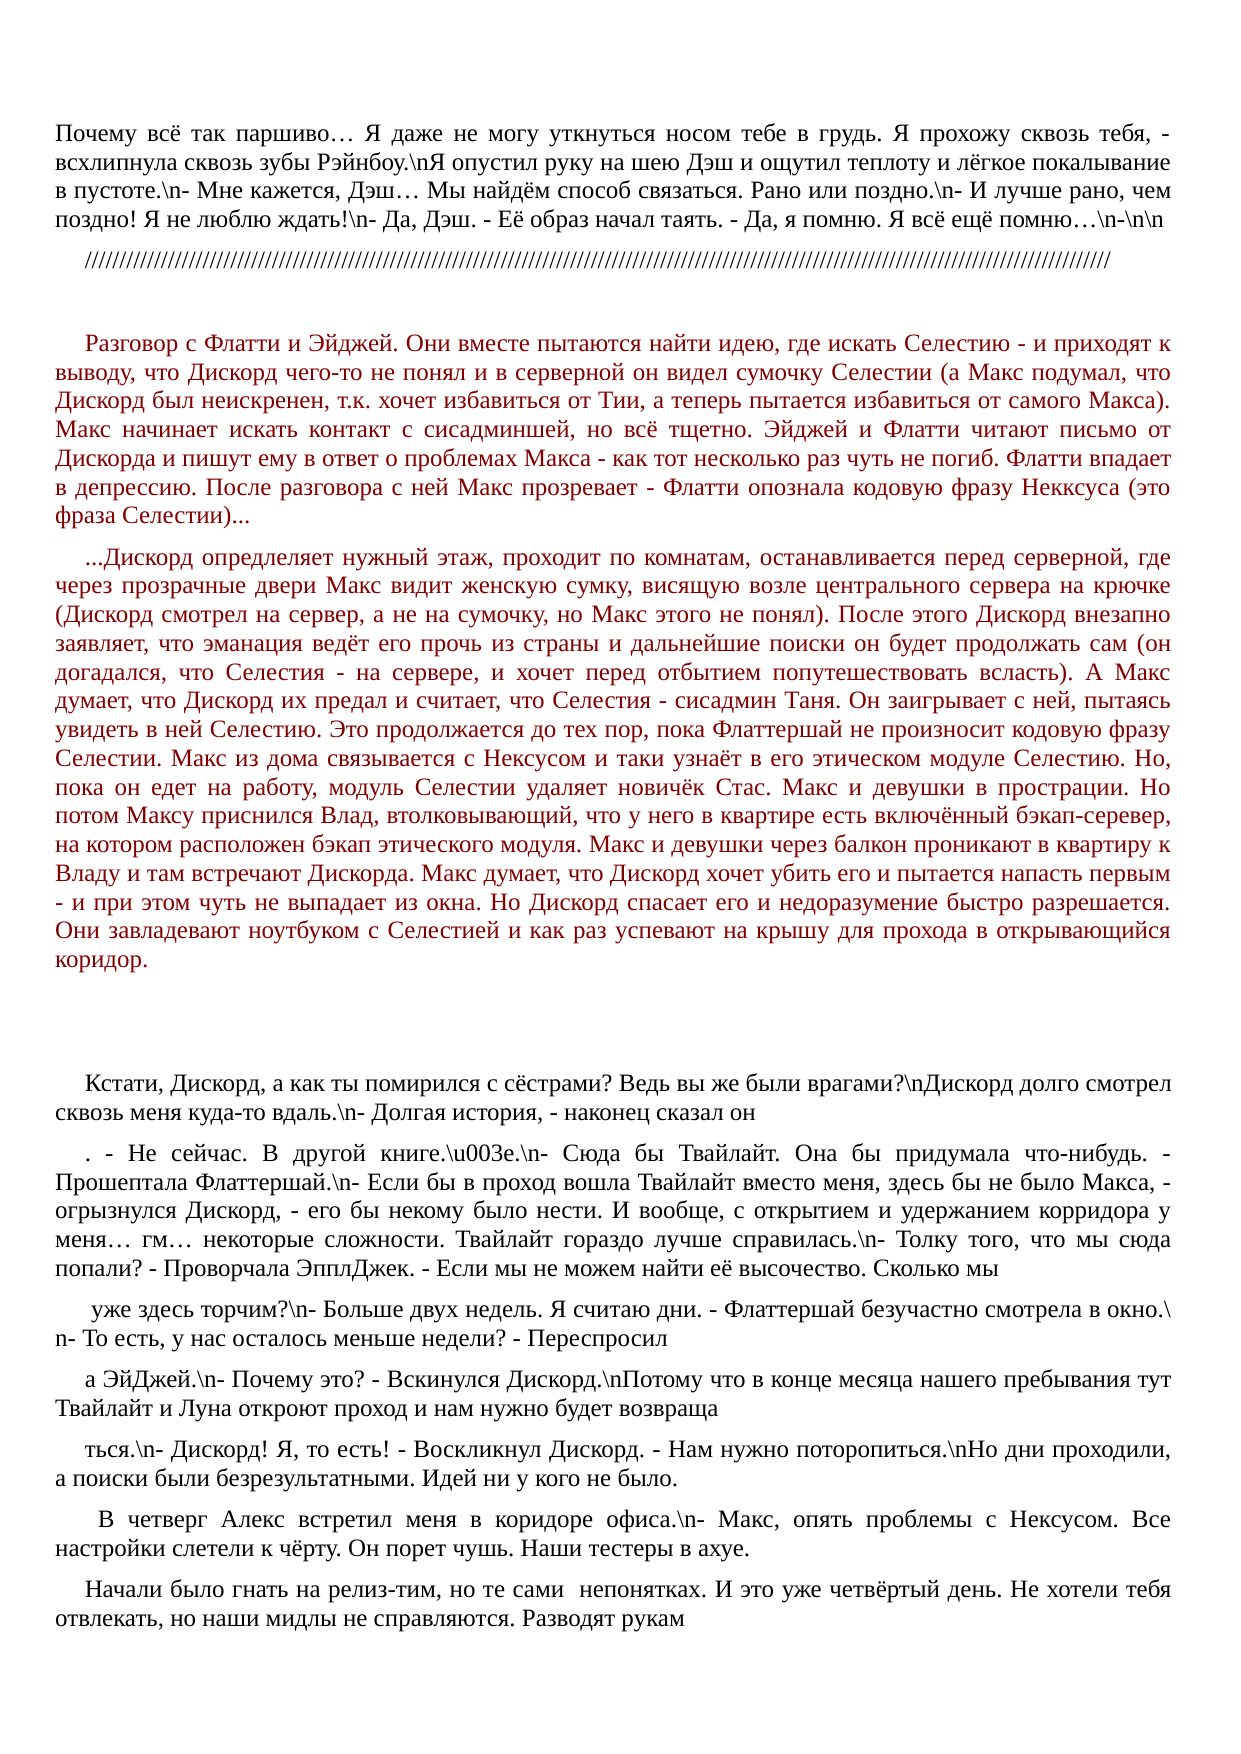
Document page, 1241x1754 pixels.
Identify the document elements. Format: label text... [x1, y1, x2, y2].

text В четверг Алекс встретил меня в коридоре офиса.\n- Макс, опять проблемы с Нексусом. Все настройки слетели к чёрту. Он порет чушь. Наши тестеры в ахуе. [55, 1504, 1172, 1562]
text ...Дискорд опредлеляет нужный этаж, проходит по комнатам, останавливается перед серверной, где через прозрачные двери Макс видит женскую сумку, висящую возле центрального сервера на крючке (Дискорд смотрел на сервер, а не на сумочку, но Макс этого не понял). После этого Дискорд внезапно заявляет, что эманация ведёт его прочь из страны и дальнейшие поиски он будет продолжать сам (он догадался, что Селестия - на сервере, и хочет перед отбытием попутешествовать всласть). А Макс думает, что Дискорд их предал и считает, что Селестия - сисадмин Таня. Он заигрывает с ней, пытаясь увидеть в ней Селестию. Это продолжается до тех пор, пока Флаттершай не произносит кодовую фразу Селестии. Макс из дома связывается с Нексусом и таки узнаёт в его этическом модуле Селестию. Но, пока он едет на работу, модуль Селестии удаляет новичёк Стас. Макс и девушки в прострации. Но потом Максу приснился Влад, втолковывающий, что у него в квартире есть включённый бэкап-серевер, на котором расположен бэкап этического модуля. Макс и девушки через балкон проникают в квартиру к Владу и там встречают Дискорда. Макс думает, что Дискорд хочет убить его и пытается напасть первым - и при этом чуть не выпадает из окна. Но Дискорд спасает его и недоразумение быстро разрешается. Они завладевают ноутбуком с Селестией и как раз успевают на крышу для прохода в открывающийся коридор. [55, 542, 1172, 973]
text //////////////////////////////////////////////////////////////////////////////////////////////////////////////////////////////////////////////////// [55, 246, 1172, 274]
text . - Не сейчас. В другой книге.\u003e.\n- Сюда бы Твайлайт. Она бы придумала что-нибудь. - Прошептала Флаттершай.\n- Если бы в проход вошла Твайлайт вместо меня, здесь бы не было Макса, - огрызнулся Дискорд, - его бы некому было нести. И вообще, с открытием и удержанием корридора у меня… гм… некоторые сложности. Твайлайт гораздо лучше справилась.\n- Толку того, что мы сюда попали? - Проворчала ЭпплДжек. - Если мы не можем найти её высочество. Сколько мы [55, 1138, 1172, 1282]
text Кстати, Дискорд, а как ты помирился с сёстрами? Ведь вы же были врагами?\nДискорд долго смотрел сквозь меня куда-то вдаль.\n- Долгая история, - наконец сказал он [55, 1068, 1172, 1126]
text уже здесь торчим?\n- Больше двух недель. Я считаю дни. - Флаттершай безучастно смотрела в окно.\n- То есть, у нас осталось меньше недели? - Переспросил [55, 1294, 1172, 1352]
text Почему всё так паршиво… Я даже не могу уткнуться носом тебе в грудь. Я прохожу сквозь тебя, - всхлипнула сквозь зубы Рэйнбоу.\nЯ опустил руку на шею Дэш и ощутил теплоту и лёгкое покалывание в пустоте.\n- Мне кажется, Дэш… Мы найдём способ связаться. Рано или поздно.\n- И лучше рано, чем поздно! Я не люблю ждать!\n- Да, Дэш. - Её образ начал таять. - Да, я помню. Я всё ещё помню…\n-\n\n [55, 118, 1172, 233]
text Разговор с Флатти и Эйджей. Они вместе пытаются найти идею, где искать Селестию - и приходят к выводу, что Дискорд чего-то не понял и в серверной он видел сумочку Селестии (а Макс подумал, что Дискорд был неискренен, т.к. хочет избавиться от Тии, а теперь пытается избавиться от самого Макса). Макс начинает искать контакт с сисадминшей, но всё тщетно. Эйджей и Флатти читают письмо от Дискорда и пишут ему в ответ о проблемах Макса - как тот несколько раз чуть не погиб. Флатти впадает в депрессию. После разговора с ней Макс прозревает - Флатти опознала кодовую фразу Некксуса (это фраза Селестии)... [55, 328, 1172, 529]
text а ЭйДжей.\n- Почему это? - Вскинулся Дискорд.\nПотому что в конце месяца нашего пребывания тут Твайлайт и Луна откроют проход и нам нужно будет возвраща [55, 1364, 1172, 1422]
text Начали было гнать на релиз-тим, но те сами непонятках. И это уже четвёртый день. Не хотели тебя отвлекать, но наши мидлы не справляются. Разводят рукам [55, 1574, 1172, 1632]
text ться.\n- Дискорд! Я, то есть! - Воскликнул Дискорд. - Нам нужно поторопиться.\nНо дни проходили, а поиски были безрезультатными. Идей ни у кого не было. [55, 1434, 1172, 1492]
